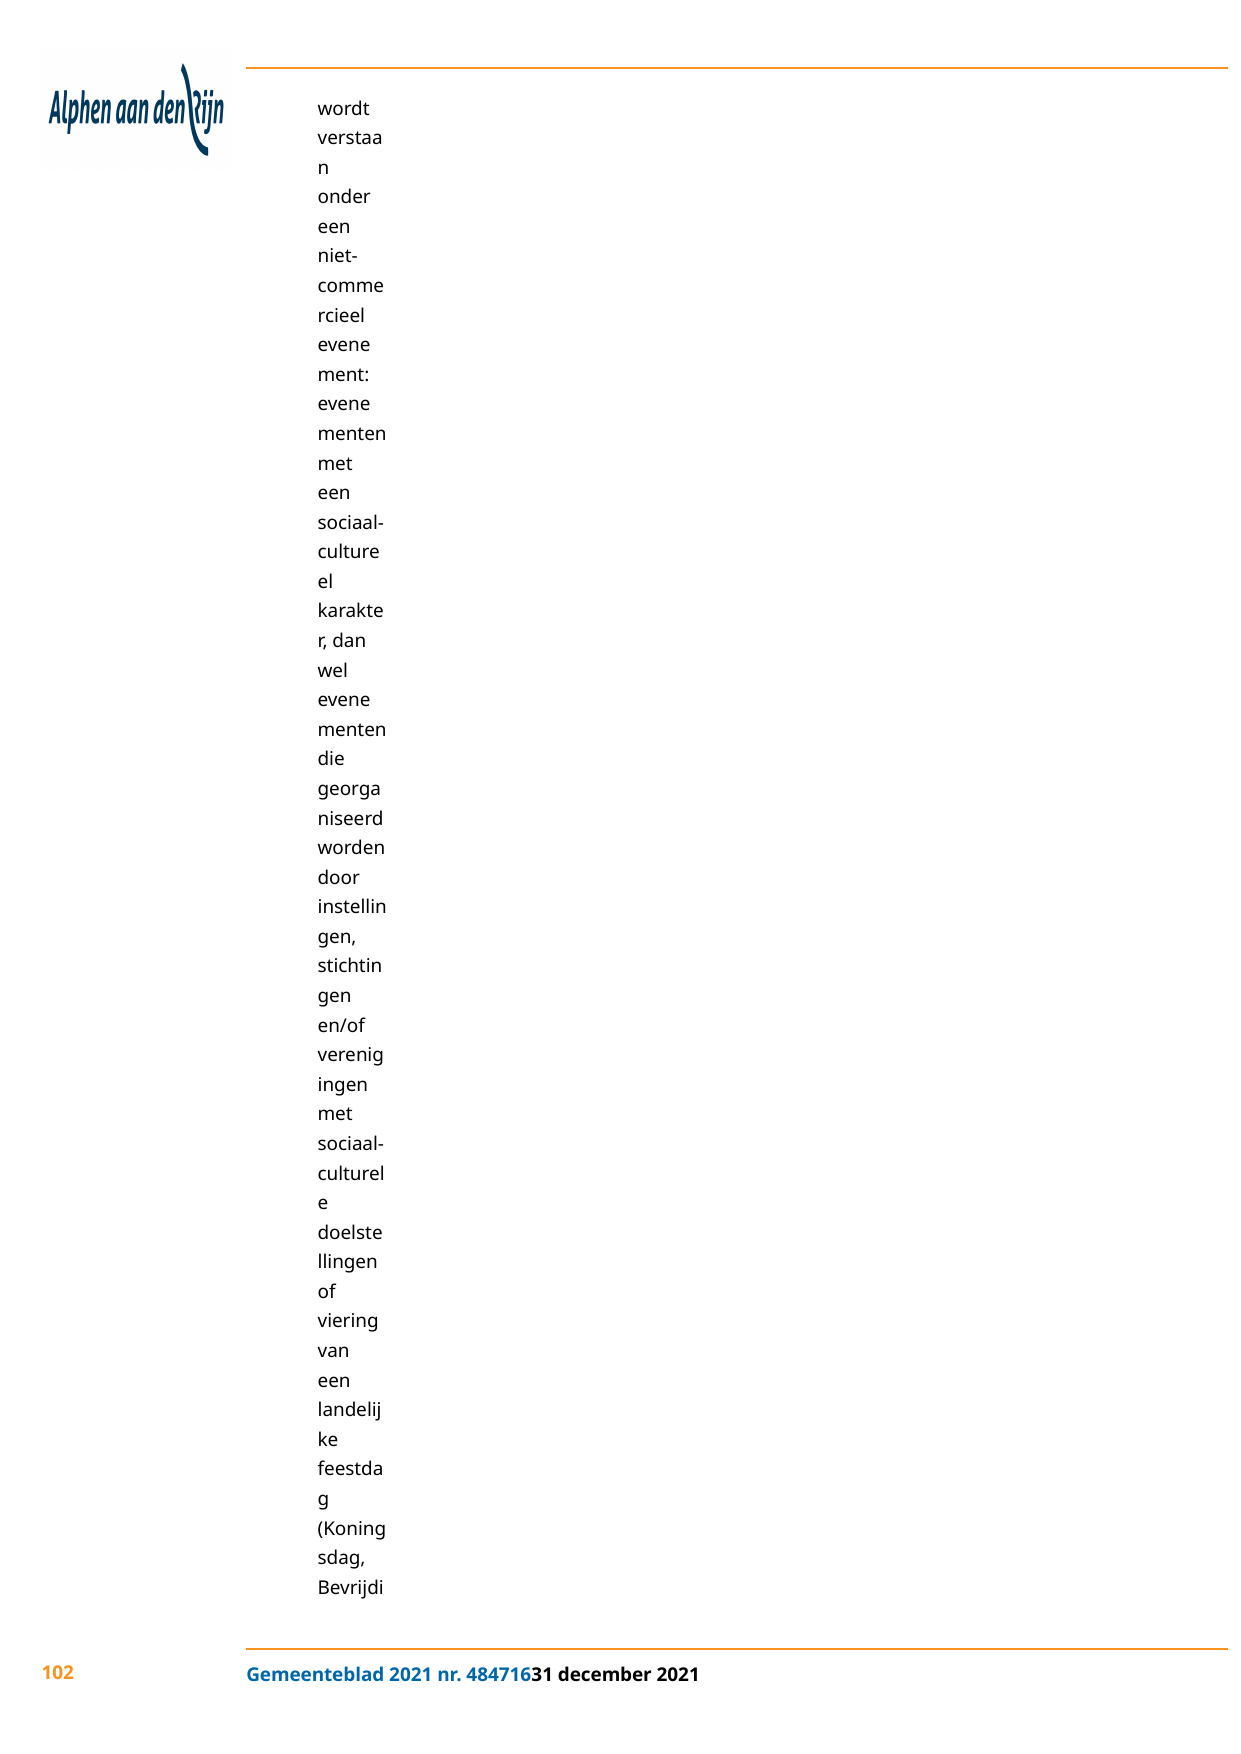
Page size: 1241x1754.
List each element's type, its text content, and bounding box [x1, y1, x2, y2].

table_cell [943, 95, 1013, 1600]
table_cell wordt verstaan onder een niet-commercieel evenement: evenementen met een sociaal-cultureel karakter, dan wel evenementen die georganiseerd worden door instellingen, stichtingen en/of verenigingen met sociaal-culturele doelstellingen of viering van een landelijke feestdag (Koningsdag, Bevrijdi [318, 95, 387, 1600]
table_cell [804, 95, 873, 1600]
table_cell [1013, 95, 1082, 1600]
table_cell [526, 95, 596, 1600]
table_cell [596, 95, 665, 1600]
table_cell [874, 95, 943, 1600]
table_cell [387, 95, 456, 1600]
table_cell [1082, 95, 1152, 1600]
table_cell [735, 95, 804, 1600]
table_cell [456, 95, 526, 1600]
table_cell [665, 95, 734, 1600]
table_cell [248, 95, 317, 1600]
picture [41, 47, 231, 172]
